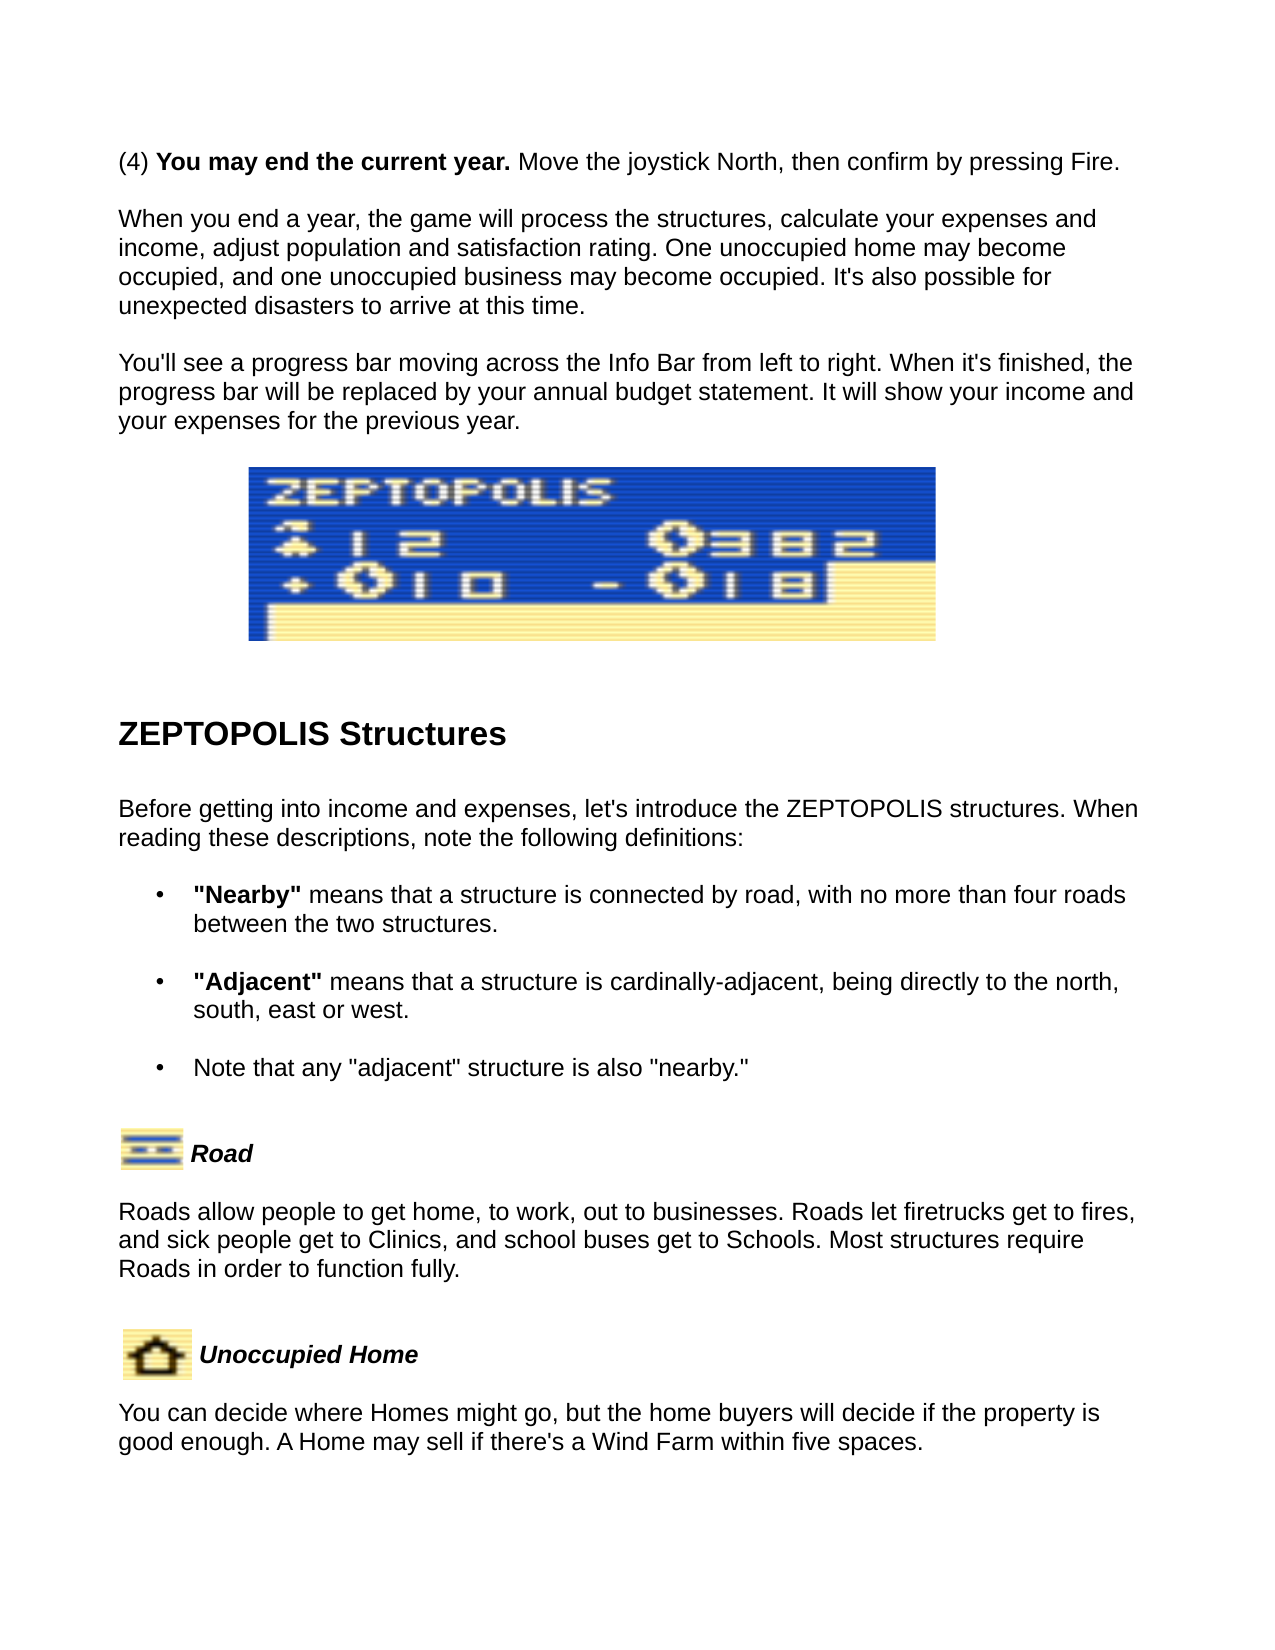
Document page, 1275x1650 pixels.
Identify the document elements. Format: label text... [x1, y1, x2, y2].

picture [123, 1329, 192, 1380]
text You can decide where Homes might go, but the home buyers will decide if the property is good enough. A Home may sell if there's a Wind Farm within five spaces. [118, 1398, 1157, 1455]
text Roads allow people to get home, to work, out to businesses. Roads let firetrucks get to fires, and sick people get to Clinics, and school buses get to Schools. Most structures require Roads in order to function fully. [118, 1197, 1157, 1283]
list "Nearby" means that a structure is connected by road, with no more than four roads between the two structures. [156, 880, 1157, 938]
picture [248, 467, 936, 641]
text When you end a year, the game will process the structures, calculate your expenses and income, adjust population and satisfaction rating. One unoccupied home may become occupied, and one unoccupied business may become occupied. It's also possible for unexpected disasters to arrive at this time. [118, 204, 1157, 319]
text Unoccupied Home [192, 1340, 1157, 1369]
subtitle ZEPTOPOLIS Structures [118, 714, 1157, 753]
text Before getting into income and expenses, let's introduce the ZEPTOPOLIS structures. When reading these descriptions, note the following definitions: [118, 794, 1157, 851]
text You'll see a progress bar moving across the Info Bar from left to right. When it's finished, the progress bar will be replaced by your annual budget statement. It will show your income and your expenses for the previous year. [118, 348, 1157, 434]
picture [120, 1128, 184, 1170]
text (4) You may end the current year. Move the joystick North, then confirm by pressing Fire. [118, 147, 1157, 176]
list Note that any "adjacent" structure is also "nearby." [156, 1053, 1157, 1082]
list "Adjacent" means that a structure is cardinally-adjacent, being directly to the north, south, east or west. [156, 966, 1157, 1024]
text Road [184, 1139, 1157, 1168]
